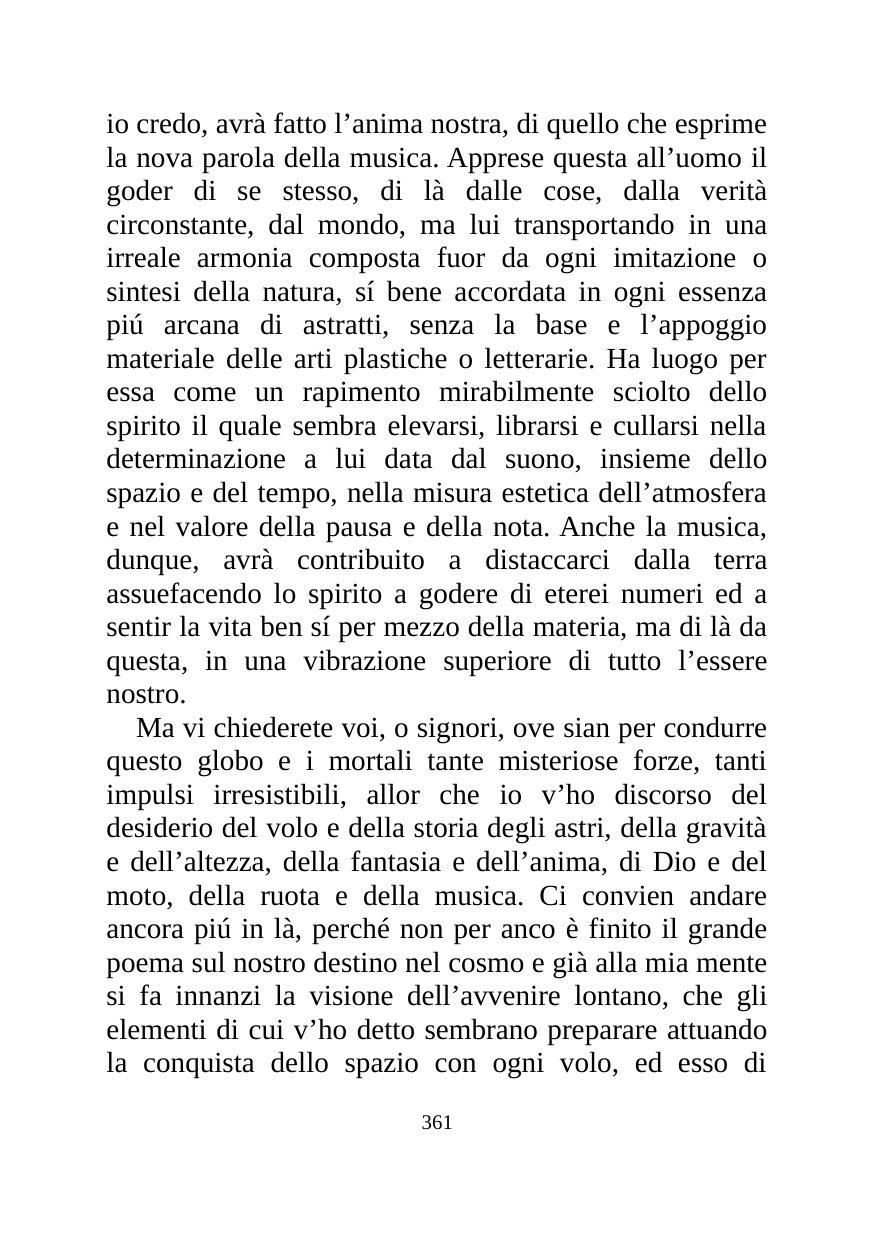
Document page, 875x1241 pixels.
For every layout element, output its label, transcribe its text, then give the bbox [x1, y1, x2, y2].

text Ma vi chiederete voi, o signori, ove sian per condurre questo globo e i mortali tante misteriose forze, tanti impulsi irresistibili, allor che io v’ho discorso del desiderio del volo e della storia degli astri, della gravità e dell’altezza, della fantasia e dell’anima, di Dio e del moto, della ruota e della musica. Ci convien andare ancora piú in là, perché non per anco è finito il grande poema sul nostro destino nel cosmo e già alla mia mente si fa innanzi la visione dell’avvenire lontano, che gli elementi di cui v’ho detto sembrano preparare attuando la conquista dello spazio con ogni volo, ed esso di [106, 710, 768, 1079]
text io credo, avrà fatto l’anima nostra, di quello che esprime la nova parola della musica. Apprese questa all’uomo il goder di se stesso, di là dalle cose, dalla verità circonstante, dal mondo, ma lui transportando in una irreale armonia composta fuor da ogni imitazione o sintesi della natura, sí bene accordata in ogni essenza piú arcana di astratti, senza la base e l’appoggio materiale delle arti plastiche o letterarie. Ha luogo per essa come un rapimento mirabilmente sciolto dello spirito il quale sembra elevarsi, librarsi e cullarsi nella determinazione a lui data dal suono, insieme dello spazio e del tempo, nella misura estetica dell’atmosfera e nel valore della pausa e della nota. Anche la musica, dunque, avrà contribuito a distaccarci dalla terra assuefacendo lo spirito a godere di eterei numeri ed a sentir la vita ben sí per mezzo della materia, ma di là da questa, in una vibrazione superiore di tutto l’essere nostro. [106, 106, 768, 710]
